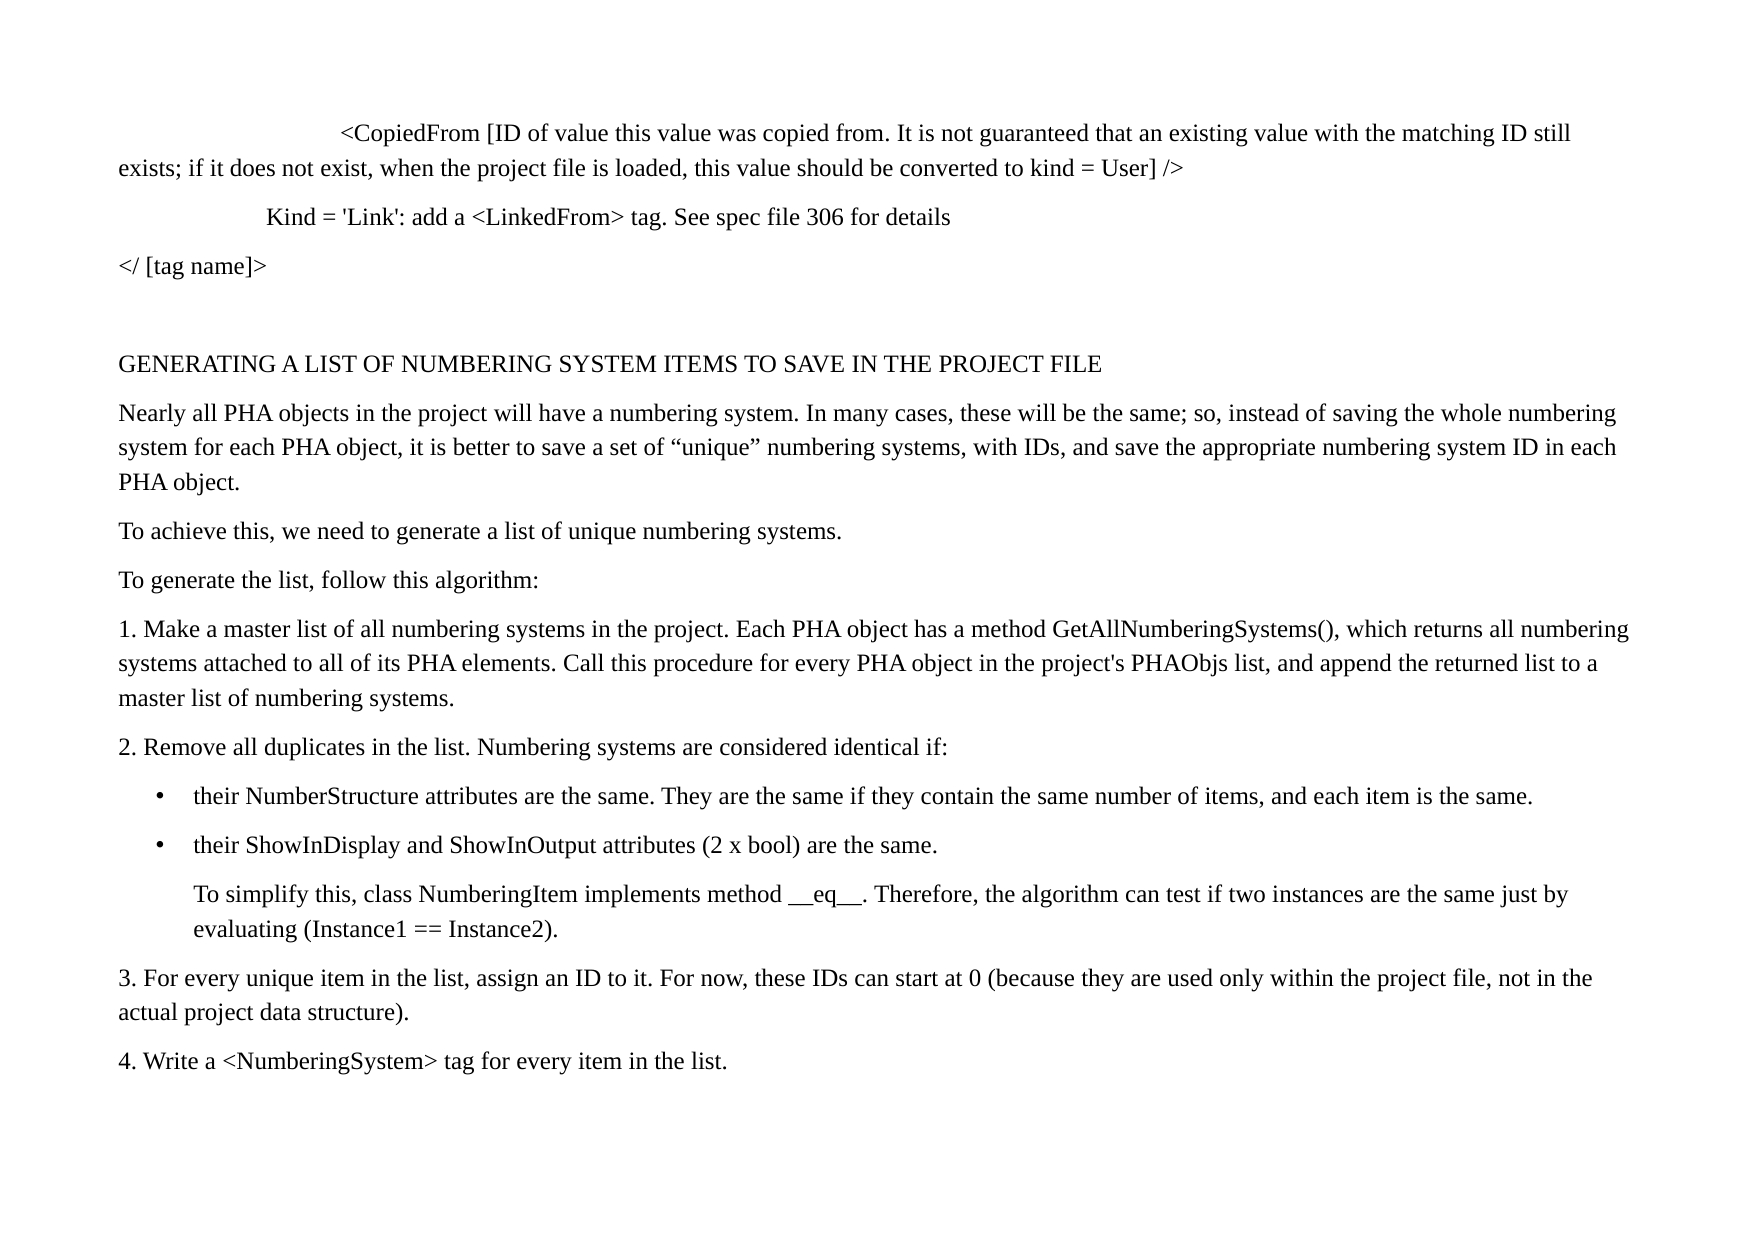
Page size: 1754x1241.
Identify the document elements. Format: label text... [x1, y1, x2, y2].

text 1. Make a master list of all numbering systems in the project. Each PHA object has a method GetAllNumberingSystems(), which returns all numbering systems attached to all of its PHA elements. Call this procedure for every PHA object in the project's PHAObjs list, and append the returned list to a master list of numbering systems. [118, 614, 1636, 712]
text <CopiedFrom [ID of value this value was copied from. It is not guaranteed that an existing value with the matching ID still exists; if it does not exist, when the project file is loaded, this value should be converted to kind = User] /> [118, 118, 1636, 181]
text 2. Remove all duplicates in the list. Numbering systems are considered identical if: [118, 732, 1636, 761]
text Kind = 'Link': add a <LinkedFrom> tag. See spec file 306 for details [118, 202, 1636, 230]
text To generate the list, follow this algorithm: [118, 565, 1636, 594]
list their NumberStructure attributes are the same. They are the same if they contain the same number of items, and each item is the same. [156, 781, 1636, 810]
text GENERATING A LIST OF NUMBERING SYSTEM ITEMS TO SAVE IN THE PROJECT FILE [118, 349, 1636, 378]
text 3. For every unique item in the list, assign an ID to it. For now, these IDs can start at 0 (because they are used only within the project file, not in the actual project data structure). [118, 963, 1636, 1026]
list To simplify this, class NumberingItem implements method __eq__. Therefore, the algorithm can test if two instances are the same just by evaluating (Instance1 == Instance2). [156, 879, 1636, 942]
list their ShowInDisplay and ShowInOutput attributes (2 x bool) are the same. [156, 830, 1636, 859]
text </ [tag name]> [118, 251, 1636, 279]
text 4. Write a <NumberingSystem> tag for every item in the list. [118, 1046, 1636, 1075]
text Nearly all PHA objects in the project will have a numbering system. In many cases, these will be the same; so, instead of saving the whole numbering system for each PHA object, it is better to save a set of “unique” numbering systems, with IDs, and save the appropriate numbering system ID in each PHA object. [118, 398, 1636, 496]
text To achieve this, we need to generate a list of unique numbering systems. [118, 516, 1636, 545]
